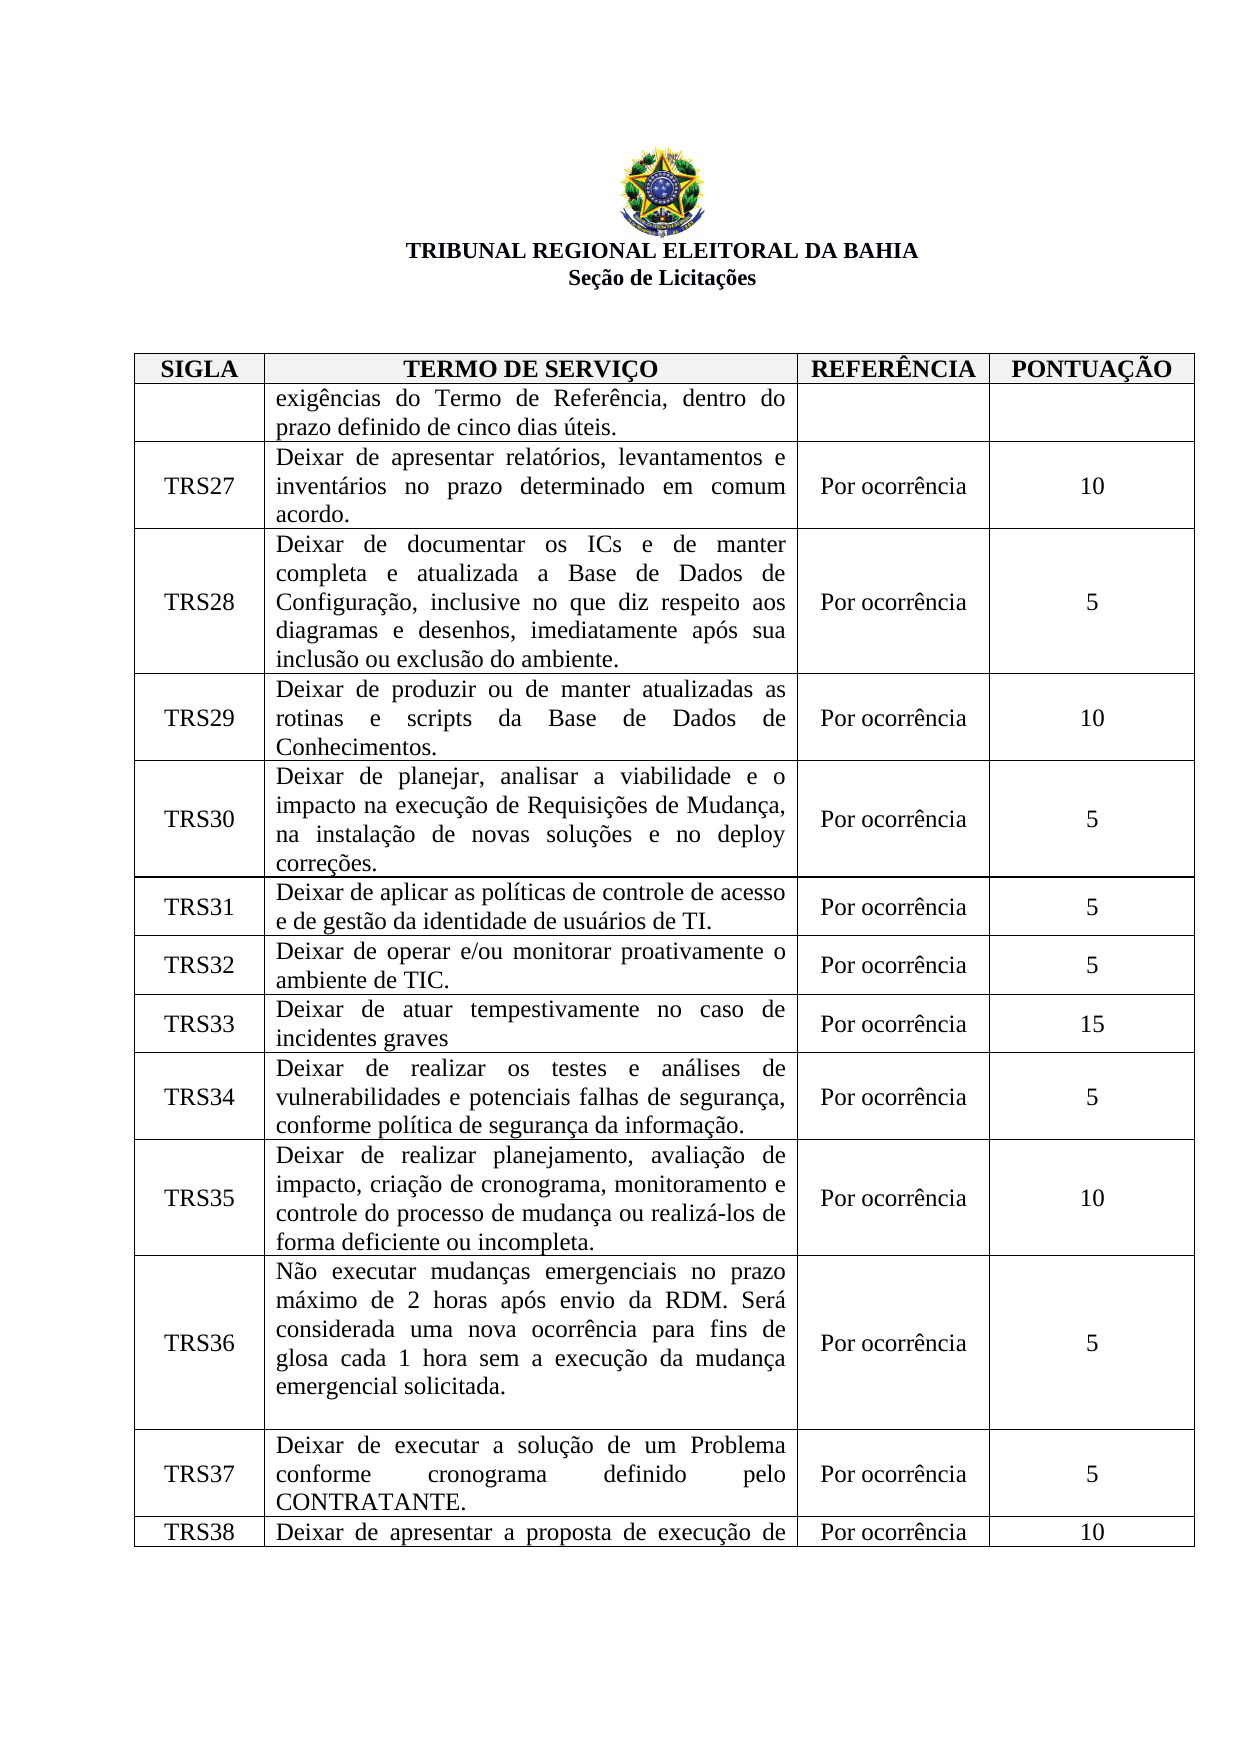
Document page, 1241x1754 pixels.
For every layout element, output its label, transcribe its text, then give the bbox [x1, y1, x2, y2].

table_cell Por ocorrência [798, 674, 989, 760]
table_cell TRS28 [135, 529, 264, 673]
table_cell 10 [990, 674, 1194, 760]
table_cell exigências do Termo de Referência, dentro do prazo definido de cinco dias úteis. [265, 384, 797, 441]
table_cell Por ocorrência [798, 1430, 989, 1516]
table_header REFERÊNCIA [798, 354, 989, 382]
table_cell Deixar de planejar, analisar a viabilidade e o impacto na execução de Requisições de Mudança, na instalação de novas soluções e no deploy correções. [265, 761, 797, 876]
table_cell Por ocorrência [798, 442, 989, 528]
table_cell 5 [990, 1430, 1194, 1516]
table_cell Por ocorrência [798, 1256, 989, 1429]
table_header PONTUAÇÃO [990, 354, 1194, 382]
table_cell Não executar mudanças emergenciais no prazo máximo de 2 horas após envio da RDM. Será considerada uma nova ocorrência para fins de glosa cada 1 hora sem a execução da mudança emergencial solicitada. [265, 1256, 797, 1429]
table_header SIGLA [135, 354, 264, 382]
table_cell Por ocorrência [798, 761, 989, 876]
table_cell Por ocorrência [798, 529, 989, 673]
table_cell TRS29 [135, 674, 264, 760]
table_cell [135, 384, 264, 441]
table_cell TRS37 [135, 1430, 264, 1516]
table_cell Deixar de aplicar as políticas de controle de acesso e de gestão da identidade de usuários de TI. [265, 878, 797, 935]
table_cell 10 [990, 1140, 1194, 1255]
table_cell [798, 384, 989, 441]
table_cell Por ocorrência [798, 995, 989, 1052]
table_cell Por ocorrência [798, 1053, 989, 1139]
table_cell Por ocorrência [798, 878, 989, 935]
table_cell 5 [990, 761, 1194, 876]
table_cell Deixar de apresentar relatórios, levantamentos e inventários no prazo determinado em comum acordo. [265, 442, 797, 528]
table_cell Deixar de apresentar a proposta de execução de [265, 1517, 797, 1546]
table_cell 5 [990, 878, 1194, 935]
table_cell Por ocorrência [798, 1517, 989, 1546]
table_cell 5 [990, 936, 1194, 993]
table_cell Deixar de executar a solução de um Problema conforme cronograma definido pelo CONTRATANTE. [265, 1430, 797, 1516]
table_cell Por ocorrência [798, 1140, 989, 1255]
table_cell 5 [990, 529, 1194, 673]
table_cell TRS38 [135, 1517, 264, 1546]
table_cell TRS32 [135, 936, 264, 993]
table_cell 10 [990, 442, 1194, 528]
table_cell Deixar de realizar os testes e análises de vulnerabilidades e potenciais falhas de segurança, conforme política de segurança da informação. [265, 1053, 797, 1139]
table_cell TRS36 [135, 1256, 264, 1429]
table_cell [990, 384, 1194, 441]
table_cell TRS33 [135, 995, 264, 1052]
table_cell 5 [990, 1256, 1194, 1429]
table_cell Deixar de operar e/ou monitorar proativamente o ambiente de TIC. [265, 936, 797, 993]
table_cell 15 [990, 995, 1194, 1052]
table_cell Por ocorrência [798, 936, 989, 993]
table_cell Deixar de atuar tempestivamente no caso de incidentes graves [265, 995, 797, 1052]
table_cell 5 [990, 1053, 1194, 1139]
table_cell Deixar de produzir ou de manter atualizadas as rotinas e scripts da Base de Dados de Conhecimentos. [265, 674, 797, 760]
table_cell TRS34 [135, 1053, 264, 1139]
table_cell Deixar de realizar planejamento, avaliação de impacto, criação de cronograma, monitoramento e controle do processo de mudança ou realizá-los de forma deficiente ou incompleta. [265, 1140, 797, 1255]
table_cell TRS35 [135, 1140, 264, 1255]
table_cell TRS27 [135, 442, 264, 528]
table_cell TRS31 [135, 878, 264, 935]
table_cell TRS30 [135, 761, 264, 876]
table_cell 10 [990, 1517, 1194, 1546]
table_header TERMO DE SERVIÇO [265, 354, 797, 382]
table_cell Deixar de documentar os ICs e de manter completa e atualizada a Base de Dados de Configuração, inclusive no que diz respeito aos diagramas e desenhos, imediatamente após sua inclusão ou exclusão do ambiente. [265, 529, 797, 673]
